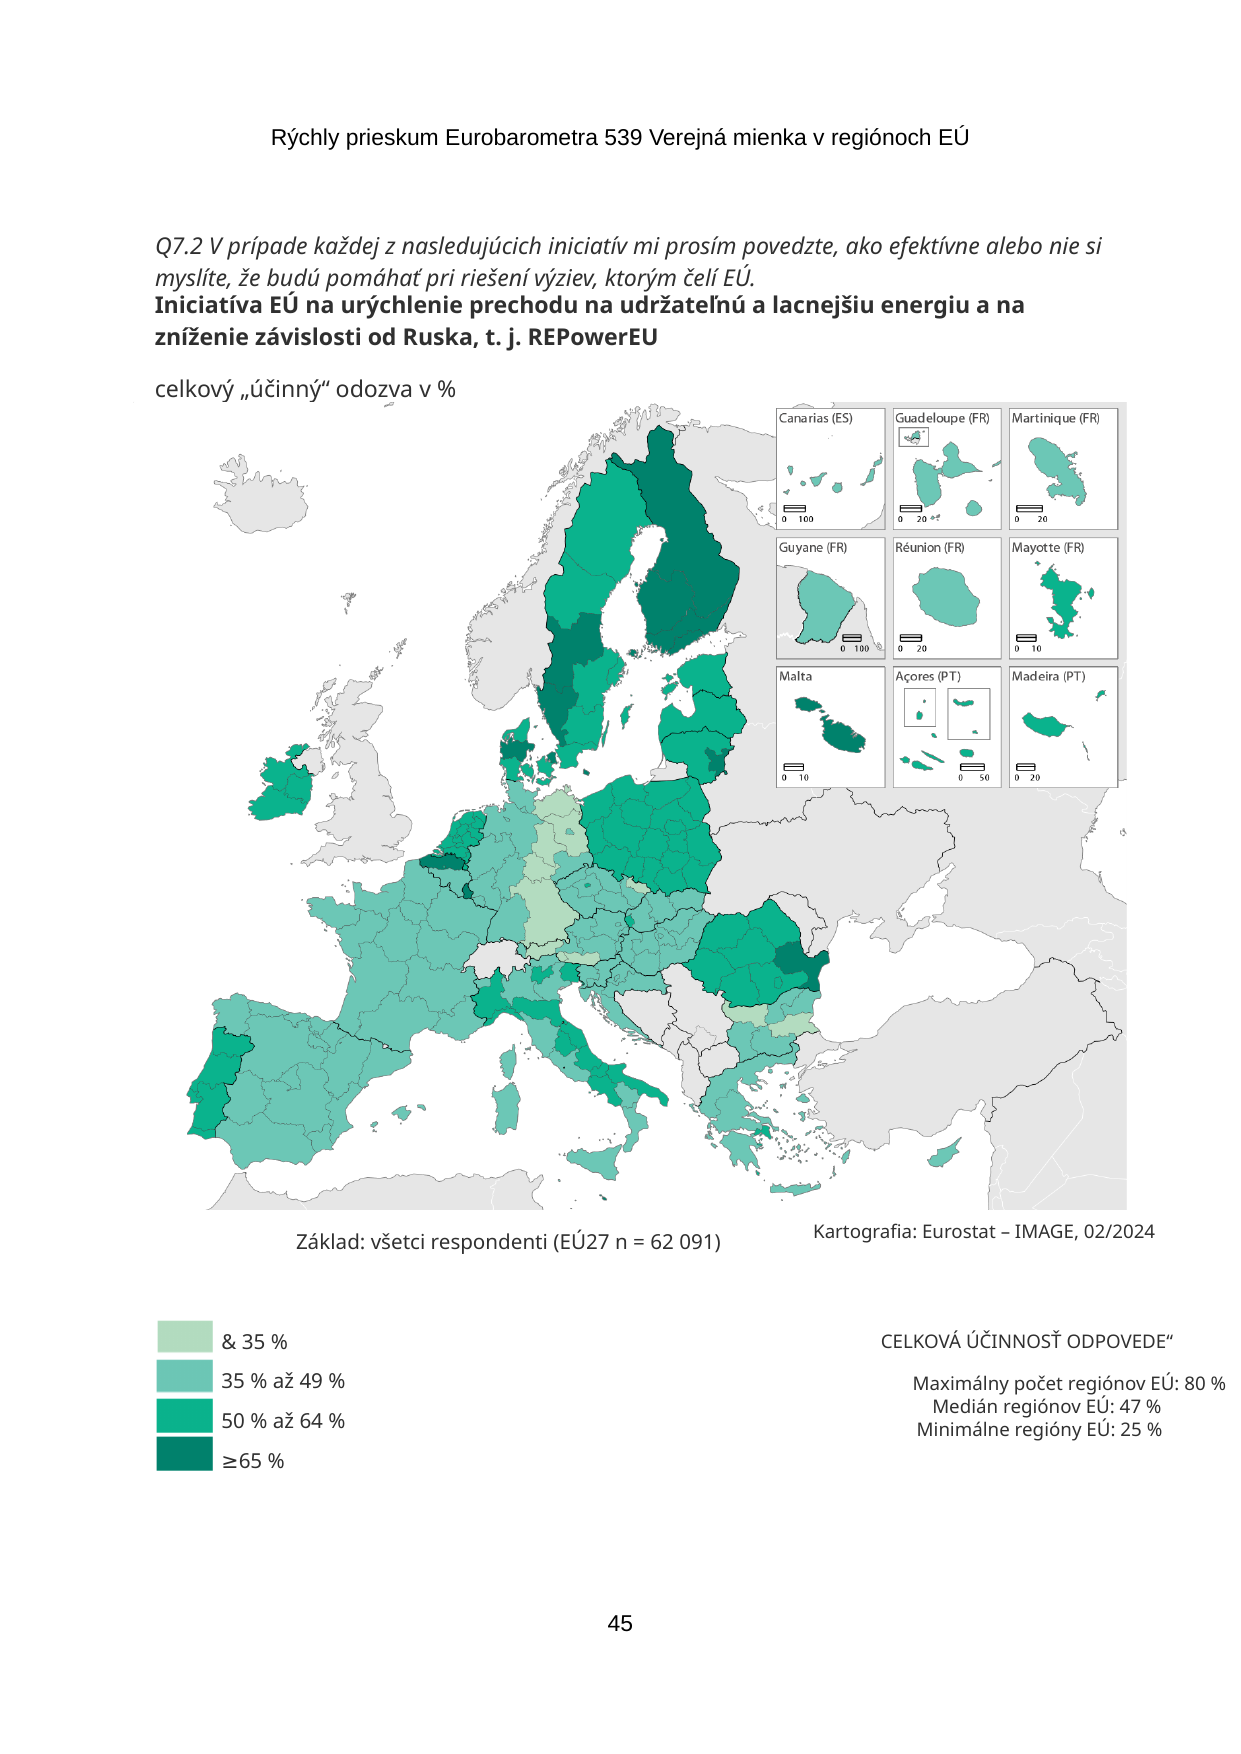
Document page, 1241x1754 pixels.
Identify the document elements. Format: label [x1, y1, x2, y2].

picture [157, 1360, 212, 1393]
picture [118, 397, 1132, 1210]
picture [157, 1399, 212, 1432]
picture [158, 1321, 212, 1353]
picture [157, 1437, 212, 1470]
